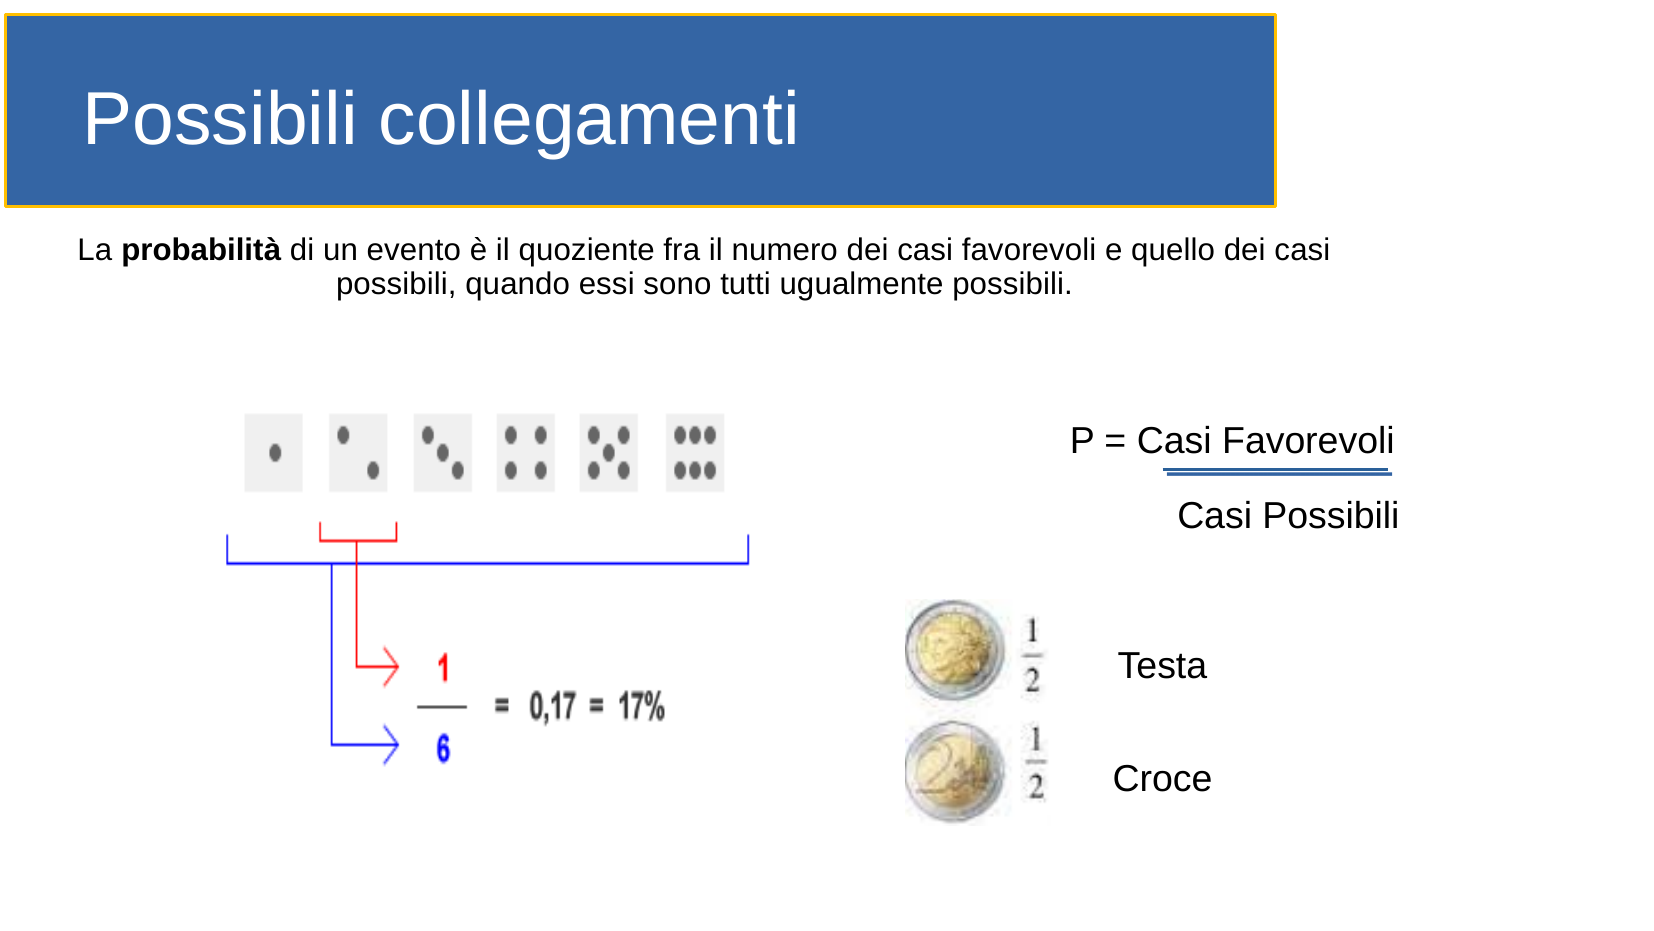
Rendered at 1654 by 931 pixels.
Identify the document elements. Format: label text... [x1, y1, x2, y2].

text_box Croce [1087, 750, 1238, 807]
title Possibili collegamenti [82, 44, 1235, 192]
picture [225, 412, 751, 772]
text_box Testa [1087, 637, 1238, 695]
picture [905, 599, 1051, 826]
text_box Casi Possibili [1162, 487, 1415, 545]
text_box P = Casi Favorevoli [1050, 412, 1426, 470]
text_box La probabilità di un evento è il quoziente fra il numero dei casi favorevoli e quello dei casi possibili, quando essi sono tutti ugualmente possibili. [22, 224, 1388, 263]
